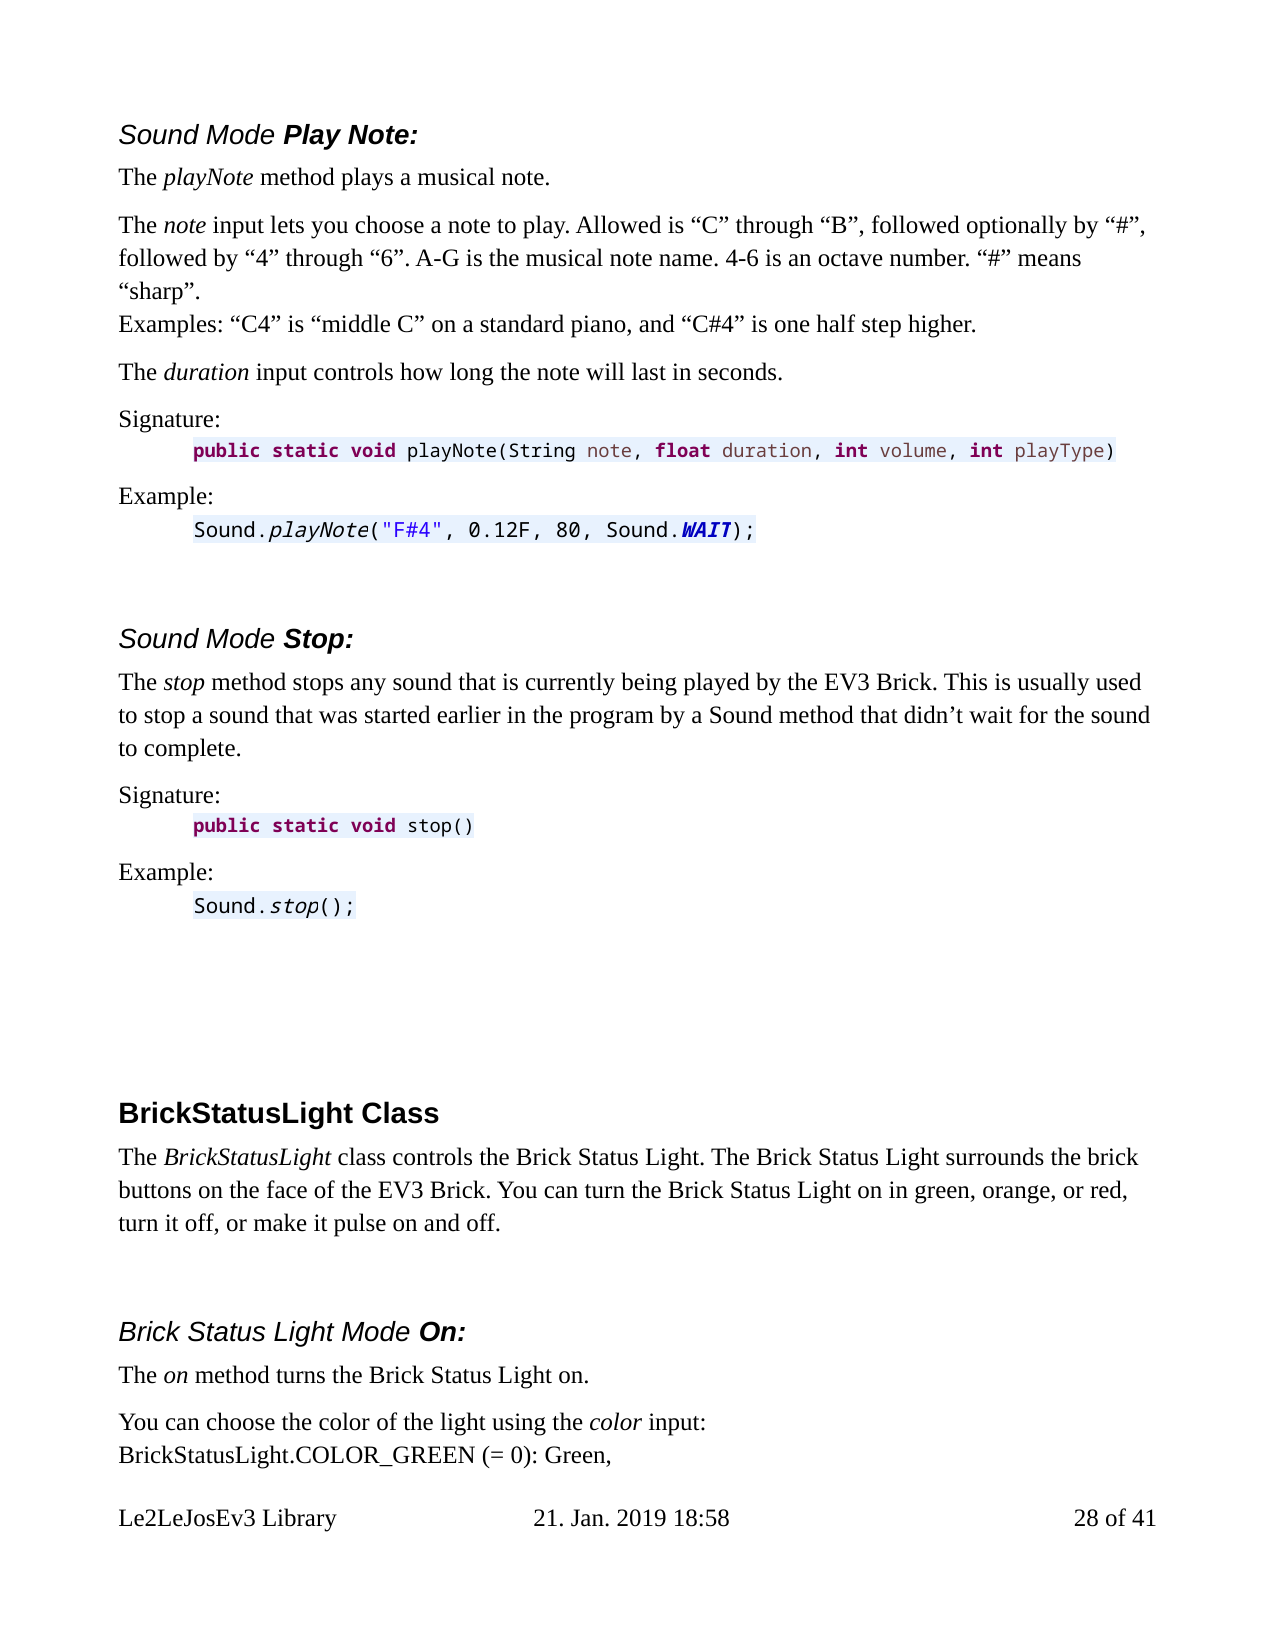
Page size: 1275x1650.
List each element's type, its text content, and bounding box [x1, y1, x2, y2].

text Signature: public static void playNote(String note, float duration, int volume, int playType) [118, 404, 1157, 462]
text You can choose the color of the light using the color input: BrickStatusLight.COLOR_GREEN (= 0): Green, [118, 1407, 1157, 1469]
text The playNote method plays a musical note. [118, 162, 1157, 191]
text The on method turns the Brick Status Light on. [118, 1360, 1157, 1389]
text The note input lets you choose a note to play. Allowed is “C” through “B”, followed optionally by “#”, followed by “4” through “6”. A-G is the musical note name. 4-6 is an octave number. “#” means “sharp”. Examples: “C4” is “middle C” on a standard piano, and “C#4” is one half step higher. [118, 210, 1157, 338]
subtitle BrickStatusLight Class [118, 1096, 1157, 1129]
text The BrickStatusLight class controls the Brick Status Light. The Brick Status Light surrounds the brick buttons on the face of the EV3 Brick. You can turn the Brick Status Light on in green, orange, or red, turn it off, or make it pulse on and off. [118, 1142, 1157, 1237]
text The duration input controls how long the note will last in seconds. [118, 357, 1157, 386]
subtitle Sound Mode Play Note: [118, 118, 1157, 150]
subtitle Brick Status Light Mode On: [118, 1316, 1157, 1347]
subtitle Sound Mode Stop: [118, 622, 1157, 654]
text Signature: public static void stop() [118, 780, 1157, 838]
text The stop method stops any sound that is currently being played by the EV3 Brick. This is usually used to stop a sound that was started earlier in the program by a Sound method that didn’t wait for the sound to complete. [118, 667, 1157, 761]
text Example: Sound.playNote("F#4", 0.12F, 80, Sound.WAIT); [118, 481, 1157, 543]
text Example: Sound.stop(); [118, 857, 1157, 919]
